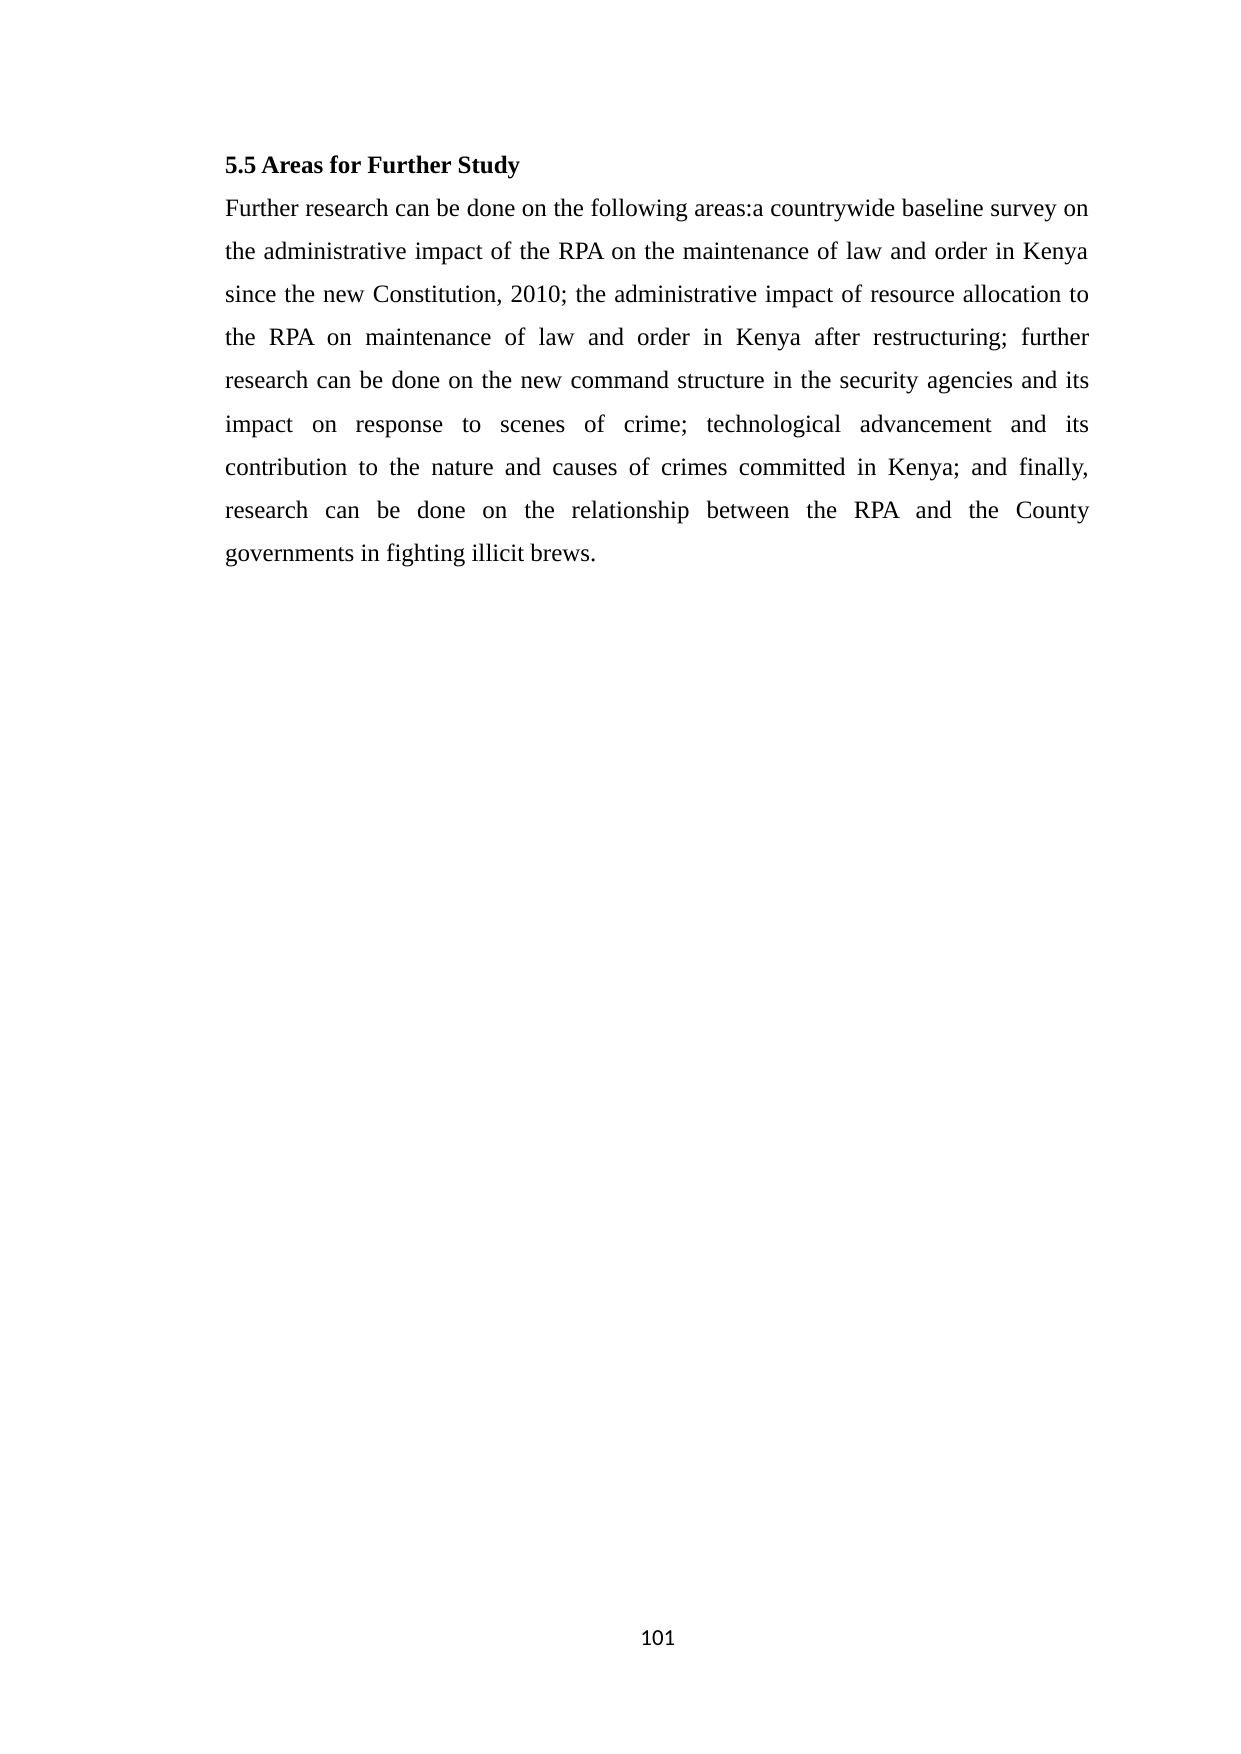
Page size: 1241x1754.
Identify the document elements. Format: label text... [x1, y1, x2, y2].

text Further research can be done on the following areas:a countrywide baseline survey on the administrative impact of the RPA on the maintenance of law and order in Kenya since the new Constitution, 2010; the administrative impact of resource allocation to the RPA on maintenance of law and order in Kenya after restructuring; further research can be done on the new command structure in the security agencies and its impact on response to scenes of crime; technological advancement and its contribution to the nature and causes of crimes committed in Kenya; and finally, research can be done on the relationship between the RPA and the County governments in fighting illicit brews. [225, 193, 1090, 567]
subtitle 5.5 Areas for Further Study [225, 150, 1090, 179]
